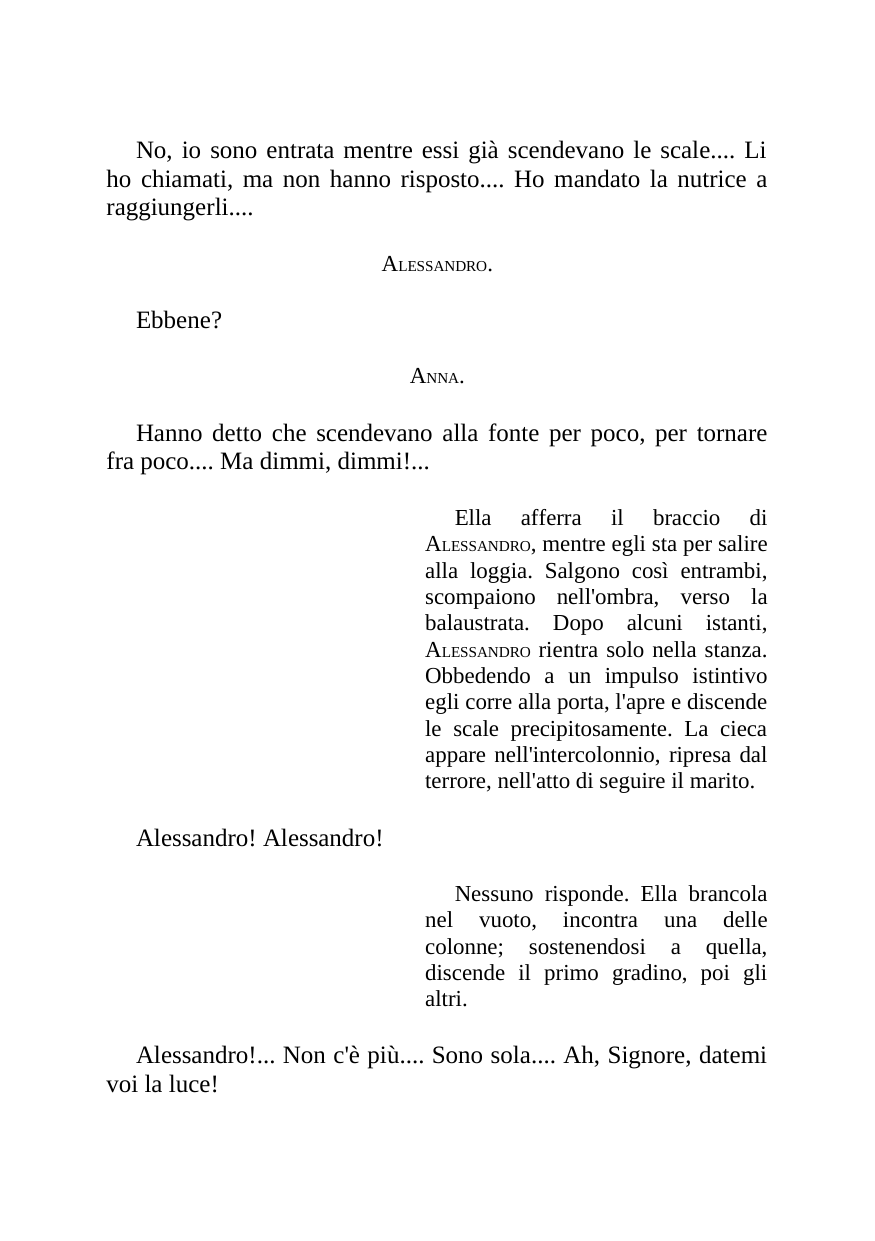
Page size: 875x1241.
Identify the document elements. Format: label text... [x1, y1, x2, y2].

text Nessuno risponde. Ella brancola nel vuoto, incontra una delle colonne; sostenendosi a quella, discende il primo gradino, poi gli altri. [425, 880, 768, 1012]
text Hanno detto che scendevano alla fonte per poco, per tornare fra poco.... Ma dimmi, dimmi!... [106, 418, 768, 475]
text Ebbene? [106, 305, 768, 334]
text Ella afferra il braccio di Alessandro, mentre egli sta per salire alla loggia. Salgono così entrambi, scompaiono nell'ombra, verso la balaustrata. Dopo alcuni istanti, Alessandro rientra solo nella stanza. Obbedendo a un impulso istintivo egli corre alla porta, l'apre e discende le scale precipitosamente. La cieca appare nell'intercolonnio, ripresa dal terrore, nell'atto di seguire il marito. [425, 504, 768, 794]
text Alessandro!... Non c'è più.... Sono sola.... Ah, Signore, datemi voi la luce! [106, 1041, 768, 1098]
text Anna. [106, 363, 768, 389]
text Alessandro! Alessandro! [106, 823, 768, 851]
text Alessandro. [106, 250, 768, 276]
text No, io sono entrata mentre essi già scendevano le scale.... Li ho chiamati, ma non hanno risposto.... Ho mandato la nutrice a raggiungerli.... [106, 135, 768, 221]
